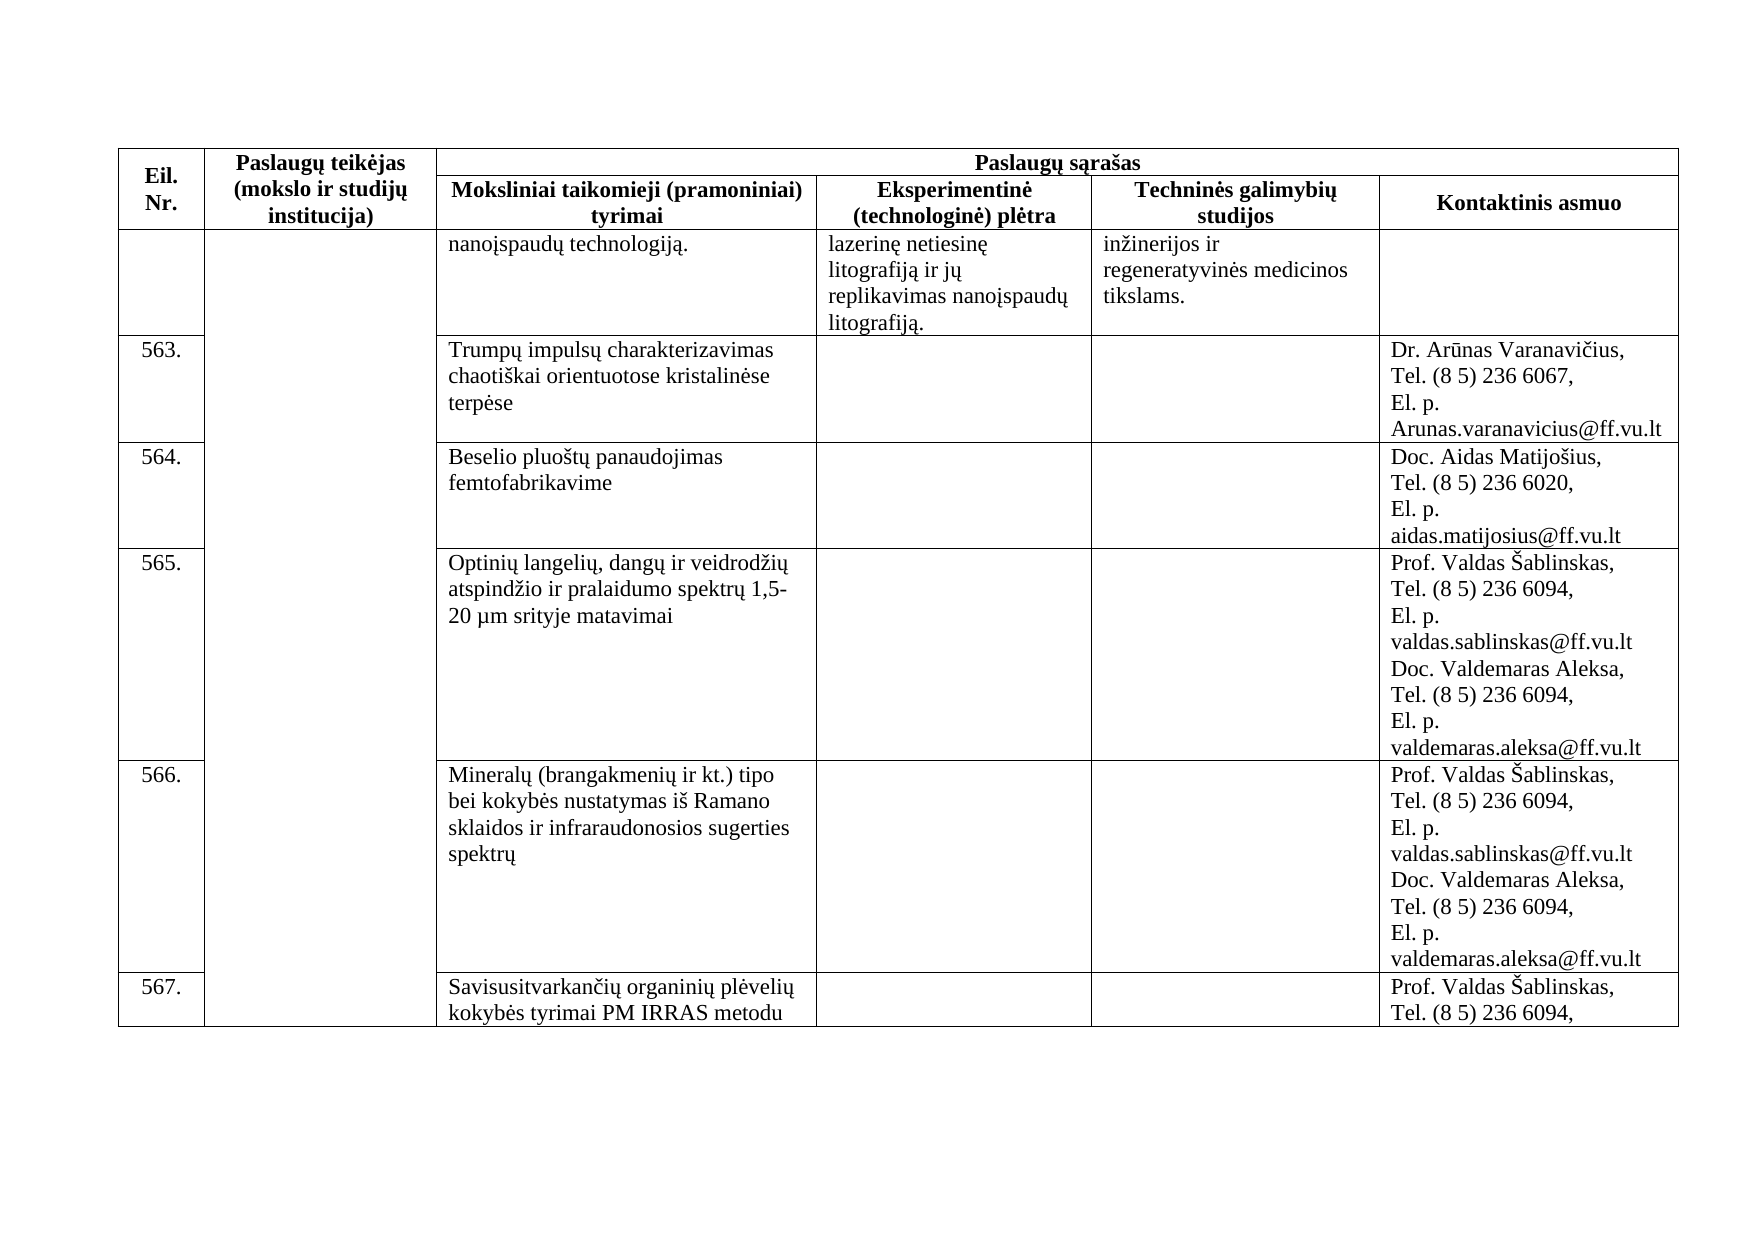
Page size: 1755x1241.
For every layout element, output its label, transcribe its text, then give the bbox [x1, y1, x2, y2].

table_cell [1092, 336, 1379, 442]
table_cell Kontaktinis asmuo [1380, 176, 1678, 229]
table_cell 567. [119, 973, 204, 1026]
table_cell 563. [119, 336, 204, 442]
table_cell nanoįspaudų technologiją. [437, 230, 816, 335]
table_cell [119, 230, 204, 335]
table_cell Optinių langelių, dangų ir veidrodžių atspindžio ir pralaidumo spektrų 1,5-20 µm srityje matavimai [437, 549, 816, 760]
table_cell 564. [119, 443, 204, 548]
table_cell Moksliniai taikomieji (pramoniniai) tyrimai [437, 176, 816, 229]
table_cell Prof. Valdas Šablinskas, Tel. (8 5) 236 6094, [1380, 973, 1678, 1026]
table_cell Prof. Valdas Šablinskas, Tel. (8 5) 236 6094, El. p. valdas.sablinskas@ff.vu.lt Doc. Valdemaras Aleksa, Tel. (8 5) 236 6094, El. p. valdemaras.aleksa@ff.vu.lt [1380, 549, 1678, 760]
table_cell 565. [119, 549, 204, 760]
table_cell Eksperimentinė (technologinė) plėtra [817, 176, 1091, 229]
table_cell [817, 443, 1091, 548]
table_header Eil. Nr. [119, 149, 204, 229]
table_cell Trumpų impulsų charakterizavimas chaotiškai orientuotose kristalinėse terpėse [437, 336, 816, 442]
table_cell [817, 549, 1091, 760]
table_cell [817, 973, 1091, 1026]
table_cell Techninės galimybių studijos [1092, 176, 1379, 229]
table_cell [205, 230, 436, 1026]
table_header Paslaugų sąrašas [437, 149, 1678, 175]
table_cell [1092, 761, 1379, 972]
table_cell 566. [119, 761, 204, 972]
table_cell [1092, 443, 1379, 548]
table_cell Beselio pluoštų panaudojimas femtofabrikavime [437, 443, 816, 548]
table_cell Mineralų (brangakmenių ir kt.) tipo bei kokybės nustatymas iš Ramano sklaidos ir infraraudonosios sugerties spektrų [437, 761, 816, 972]
table_cell Savisusitvarkančių organinių plėvelių kokybės tyrimai PM IRRAS metodu [437, 973, 816, 1026]
table_cell lazerinę netiesinę litografiją ir jų replikavimas nanoįspaudų litografiją. [817, 230, 1091, 335]
table_cell Doc. Aidas Matijošius, Tel. (8 5) 236 6020, El. p. aidas.matijosius@ff.vu.lt [1380, 443, 1678, 548]
table_header Paslaugų teikėjas (mokslo ir studijų institucija) [205, 149, 436, 229]
table_cell [1380, 230, 1678, 335]
table_cell Dr. Arūnas Varanavičius, Tel. (8 5) 236 6067, El. p. Arunas.varanavicius@ff.vu.lt [1380, 336, 1678, 442]
table_cell inžinerijos ir regeneratyvinės medicinos tikslams. [1092, 230, 1379, 335]
table_cell [817, 336, 1091, 442]
table_cell [1092, 973, 1379, 1026]
table_cell Prof. Valdas Šablinskas, Tel. (8 5) 236 6094, El. p. valdas.sablinskas@ff.vu.lt Doc. Valdemaras Aleksa, Tel. (8 5) 236 6094, El. p. valdemaras.aleksa@ff.vu.lt [1380, 761, 1678, 972]
table_cell [1092, 549, 1379, 760]
table_cell [817, 761, 1091, 972]
